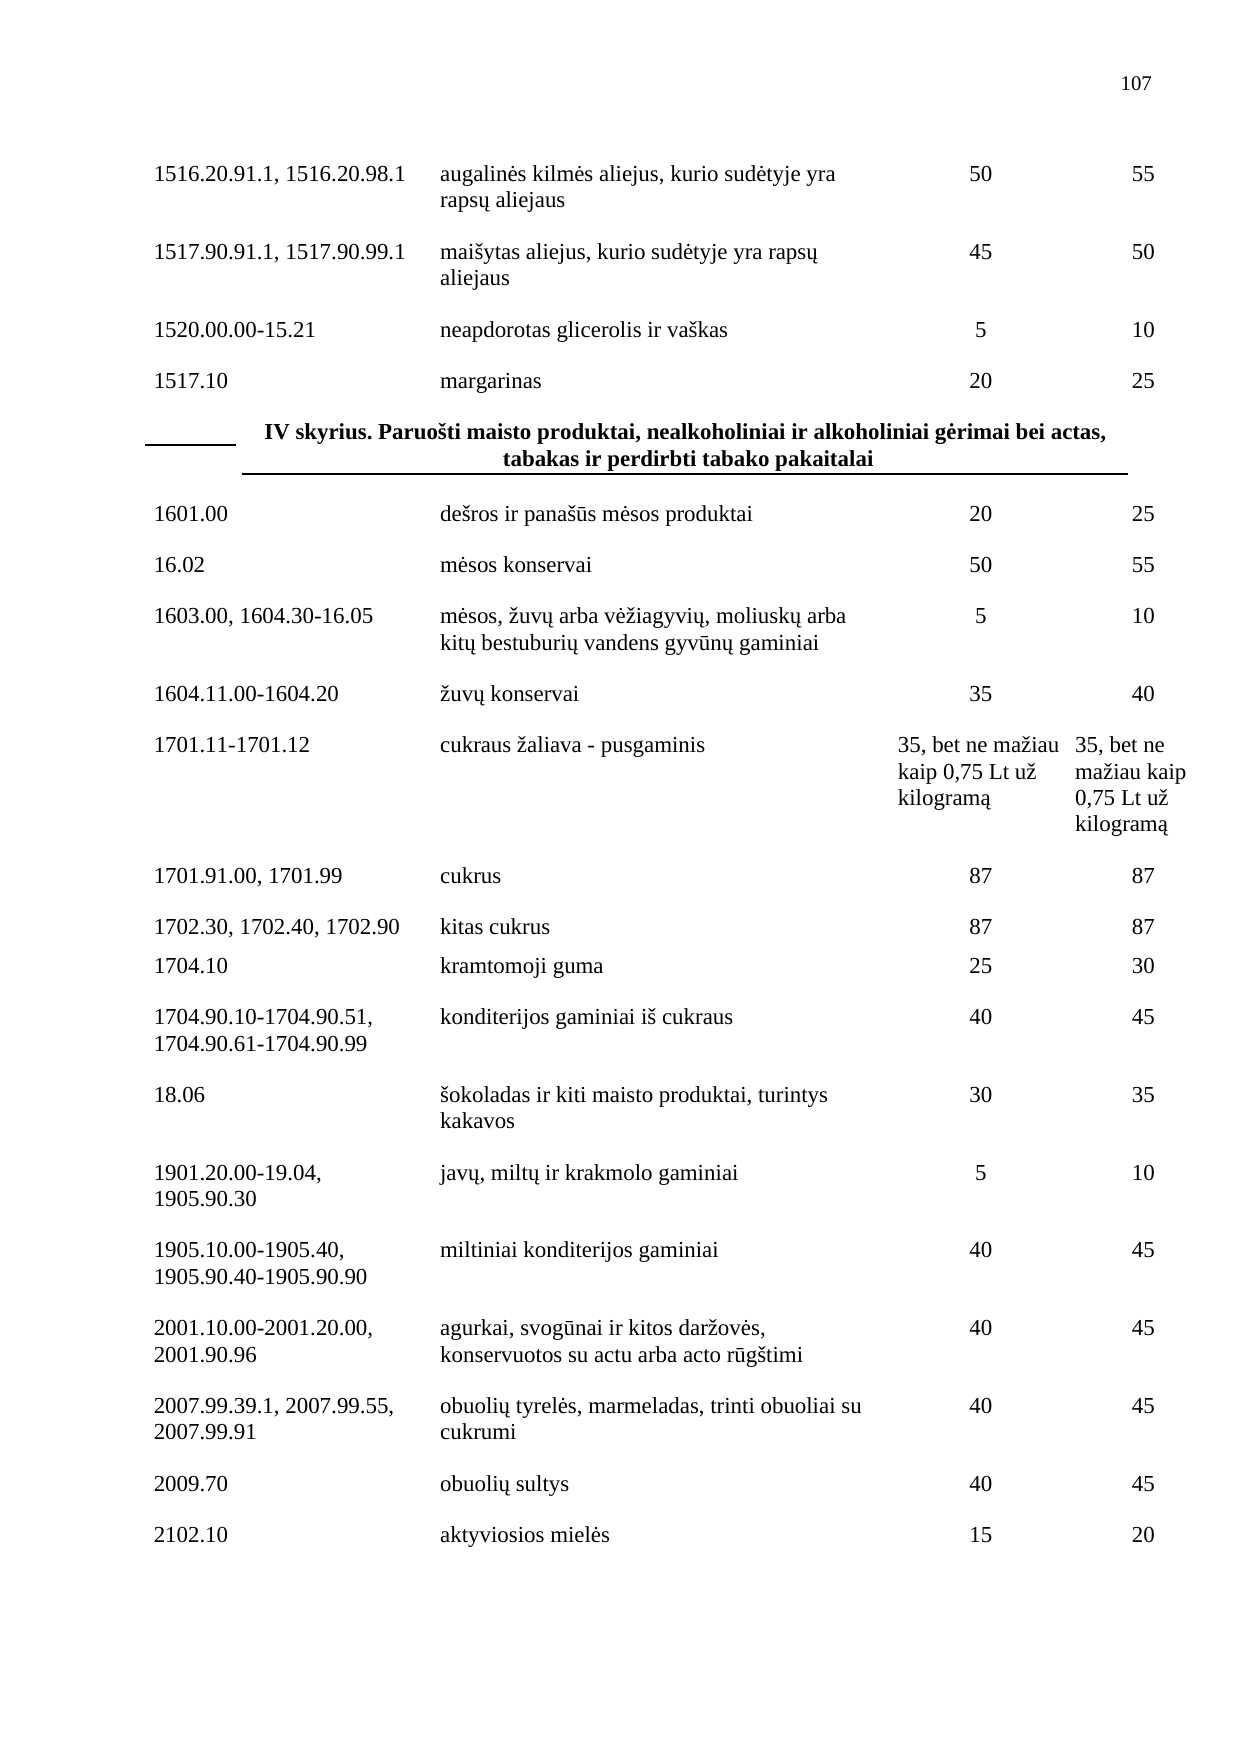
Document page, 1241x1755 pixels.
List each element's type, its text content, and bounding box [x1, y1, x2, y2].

table_cell 45 [892, 225, 1069, 303]
table_cell 2102.10 [148, 1509, 434, 1560]
table_cell 1905.10.00-1905.40, 1905.90.40-1905.90.90 [148, 1224, 434, 1302]
table_cell cukrus [434, 849, 892, 901]
table_cell miltiniai konditerijos gaminiai [434, 1224, 892, 1302]
table_cell 35, bet ne mažiau kaip 0,75 Lt už kilogramą [892, 719, 1069, 849]
table_cell 1604.11.00-1604.20 [148, 668, 434, 719]
table_cell IV skyrius. Paruošti maisto produktai, nealkoholiniai ir alkoholiniai gėrimai bei actas, tabakas ir perdirbti tabako pakaitalai [148, 406, 1217, 487]
table_cell 1516.20.91.1, 1516.20.98.1 [148, 148, 434, 225]
table_cell cukraus žaliava - pusgaminis [434, 719, 892, 849]
table_cell 1520.00.00-15.21 [148, 303, 434, 354]
table_cell margarinas [434, 355, 892, 406]
table_cell 40 [892, 1224, 1069, 1302]
table_cell 25 [892, 940, 1069, 991]
table_cell 2001.10.00-2001.20.00, 2001.90.96 [148, 1302, 434, 1379]
table_cell 18.06 [148, 1069, 434, 1146]
table_cell 55 [1069, 148, 1217, 225]
table_cell augalinės kilmės aliejus, kurio sudėtyje yra rapsų aliejaus [434, 148, 892, 225]
table_cell 1701.91.00, 1701.99 [148, 849, 434, 901]
table_cell 40 [892, 1302, 1069, 1379]
table_cell 15 [892, 1509, 1069, 1560]
table_cell 5 [892, 1146, 1069, 1224]
table_cell 40 [892, 1457, 1069, 1508]
table_cell 30 [1069, 940, 1217, 991]
table_cell kramtomoji guma [434, 940, 892, 991]
table_cell 2009.70 [148, 1457, 434, 1508]
table_cell 55 [1069, 539, 1217, 590]
table_cell maišytas aliejus, kurio sudėtyje yra rapsų aliejaus [434, 225, 892, 303]
table_cell 1704.10 [148, 940, 434, 991]
table_cell 45 [1069, 1457, 1217, 1508]
table_cell 1603.00, 1604.30-16.05 [148, 590, 434, 668]
table_cell 20 [892, 355, 1069, 406]
table_cell 20 [892, 487, 1069, 538]
table_cell 35, bet ne mažiau kaip 0,75 Lt už kilogramą [1069, 719, 1217, 849]
table_cell 50 [892, 539, 1069, 590]
table_cell konditerijos gaminiai iš cukraus [434, 991, 892, 1069]
table_cell 87 [1069, 849, 1217, 901]
table_cell 10 [1069, 590, 1217, 668]
table_cell obuolių tyrelės, marmeladas, trinti obuoliai su cukrumi [434, 1380, 892, 1457]
table_cell 45 [1069, 991, 1217, 1069]
table_cell 1701.11-1701.12 [148, 719, 434, 849]
table_cell šokoladas ir kiti maisto produktai, turintys kakavos [434, 1069, 892, 1146]
table_cell aktyviosios mielės [434, 1509, 892, 1560]
table_cell 1601.00 [148, 487, 434, 538]
table_cell 5 [892, 590, 1069, 668]
table_cell 30 [892, 1069, 1069, 1146]
table_cell 10 [1069, 303, 1217, 354]
table_cell 20 [1069, 1509, 1217, 1560]
table_cell 50 [892, 148, 1069, 225]
table_cell 1704.90.10-1704.90.51, 1704.90.61-1704.90.99 [148, 991, 434, 1069]
table_cell javų, miltų ir krakmolo gaminiai [434, 1146, 892, 1224]
table_cell 1517.10 [148, 355, 434, 406]
table_cell 10 [1069, 1146, 1217, 1224]
table_cell 35 [892, 668, 1069, 719]
table_cell 1517.90.91.1, 1517.90.99.1 [148, 225, 434, 303]
table_cell mėsos, žuvų arba vėžiagyvių, moliuskų arba kitų bestuburių vandens gyvūnų gaminiai [434, 590, 892, 668]
table_cell 25 [1069, 355, 1217, 406]
table_cell žuvų konservai [434, 668, 892, 719]
table_cell 5 [892, 303, 1069, 354]
table_cell neapdorotas glicerolis ir vaškas [434, 303, 892, 354]
table_cell dešros ir panašūs mėsos produktai [434, 487, 892, 538]
table_cell 40 [892, 991, 1069, 1069]
table_cell 45 [1069, 1224, 1217, 1302]
table_cell agurkai, svogūnai ir kitos daržovės, konservuotos su actu arba acto rūgštimi [434, 1302, 892, 1379]
table_cell kitas cukrus [434, 901, 892, 939]
table_cell 40 [892, 1380, 1069, 1457]
table_cell 25 [1069, 487, 1217, 538]
table_cell 45 [1069, 1302, 1217, 1379]
table_cell obuolių sultys [434, 1457, 892, 1508]
table_cell 45 [1069, 1380, 1217, 1457]
table_cell 16.02 [148, 539, 434, 590]
table_cell 87 [1069, 901, 1217, 939]
table_cell 87 [892, 901, 1069, 939]
table_cell 35 [1069, 1069, 1217, 1146]
table_cell 1702.30, 1702.40, 1702.90 [148, 901, 434, 939]
table_cell 40 [1069, 668, 1217, 719]
table_cell 2007.99.39.1, 2007.99.55, 2007.99.91 [148, 1380, 434, 1457]
table_cell 1901.20.00-19.04, 1905.90.30 [148, 1146, 434, 1224]
table_cell mėsos konservai [434, 539, 892, 590]
table_cell 50 [1069, 225, 1217, 303]
table_cell 87 [892, 849, 1069, 901]
